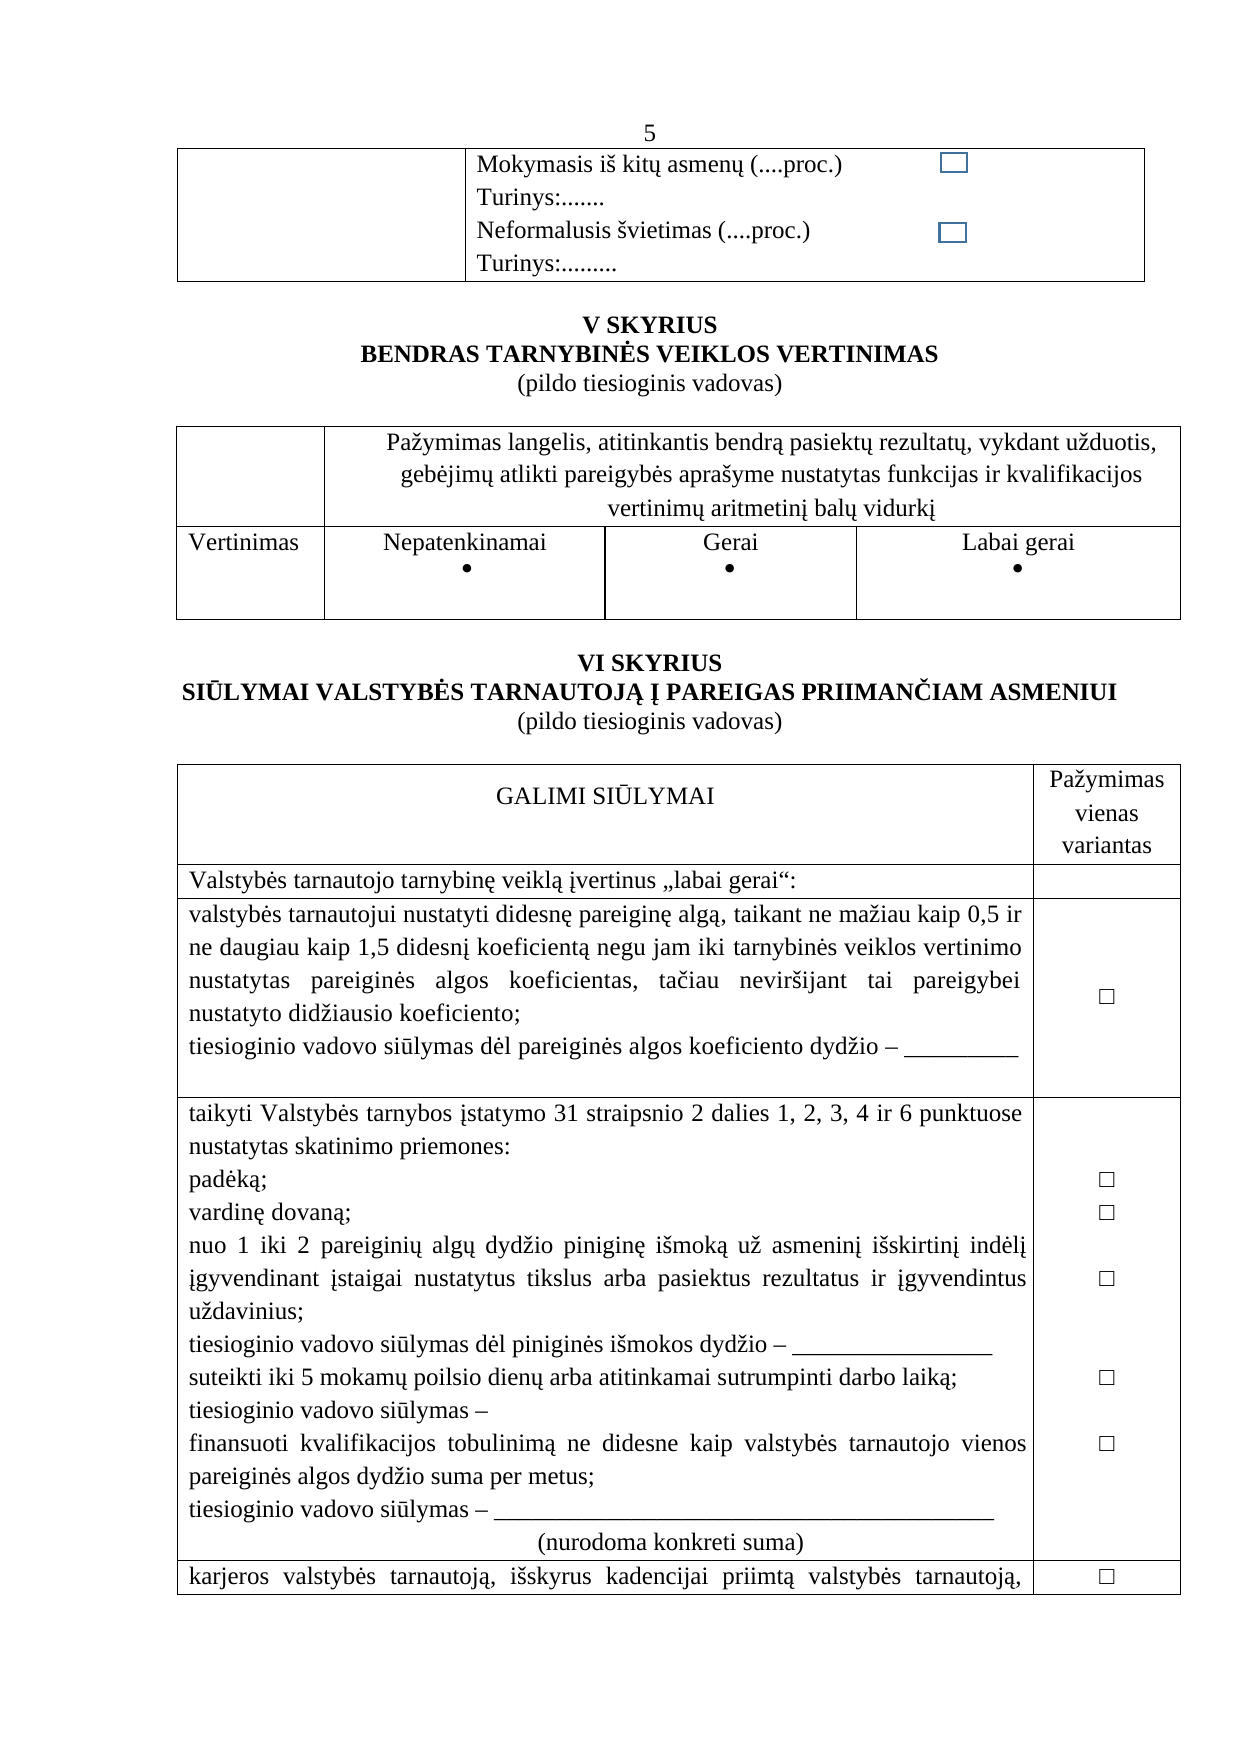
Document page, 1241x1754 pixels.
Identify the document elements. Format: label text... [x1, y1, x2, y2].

table_cell [178, 149, 465, 281]
table_header GALIMI SIŪLYMAI [178, 765, 1033, 864]
table_header Pažymimas vienas variantas [1034, 765, 1180, 864]
text BENDRAS TARNYBINĖS VEIKLOS VERTINIMAS [177, 339, 1122, 368]
table_header Pažymimas langelis, atitinkantis bendrą pasiektų rezultatų, vykdant užduotis, gebėjimų atlikti pareigybės aprašyme nustatytas funkcijas ir kvalifikacijos vertinimų aritmetinį balų vidurkį [325, 427, 1180, 526]
table_cell □ [1034, 899, 1180, 1097]
text (pildo tiesioginis vadovas) [177, 706, 1122, 735]
table_cell valstybės tarnautojui nustatyti didesnę pareiginę algą, taikant ne mažiau kaip 0,5 ir ne daugiau kaip 1,5 didesnį koeficientą negu jam iki tarnybinės veiklos vertinimo nustatytas pareiginės algos koeficientas, tačiau neviršijant tai pareigybei nustatyto didžiausio koeficiento; tiesioginio vadovo siūlymas dėl pareiginės algos koeficiento dydžio – _________ [178, 899, 1033, 1097]
table_cell taikyti Valstybės tarnybos įstatymo 31 straipsnio 2 dalies 1, 2, 3, 4 ir 6 punktuose nustatytas skatinimo priemones: padėką; vardinę dovaną; nuo 1 iki 2 pareiginių algų dydžio piniginę išmoką už asmeninį išskirtinį indėlį įgyvendinant įstaigai nustatytus tikslus arba pasiektus rezultatus ir įgyvendintus uždavinius; tiesioginio vadovo siūlymas dėl piniginės išmokos dydžio – ________________ suteikti iki 5 mokamų poilsio dienų arba atitinkamai sutrumpinti darbo laiką; tiesioginio vadovo siūlymas – finansuoti kvalifikacijos tobulinimą ne didesne kaip valstybės tarnautojo vienos pareiginės algos dydžio suma per metus; tiesioginio vadovo siūlymas – ________________________________________ (nurodoma konkreti suma) [178, 1098, 1033, 1560]
text SIŪLYMAI VALSTYBĖS TARNAUTOJĄ Į PAREIGAS PRIIMANČIAM ASMENIUI [177, 677, 1122, 706]
table_cell Valstybės tarnautojo tarnybinę veiklą įvertinus „labai gerai“: [178, 865, 1033, 898]
table_cell Nepatenkinamai  [325, 527, 604, 619]
text VI SKYRIUS [177, 648, 1122, 677]
table_cell [1034, 865, 1180, 898]
table_cell Gerai  [606, 527, 856, 619]
table_cell Vertinimas [177, 527, 324, 619]
table_header [177, 427, 324, 526]
table_cell karjeros valstybės tarnautoją, išskyrus kadencijai priimtą valstybės tarnautoją, [178, 1561, 1033, 1594]
text V SKYRIUS [177, 311, 1122, 339]
table_cell Labai gerai  [857, 527, 1180, 619]
table_cell □ [1034, 1561, 1180, 1594]
table_cell □ □ □ □ □ [1034, 1098, 1180, 1560]
table_cell Mokymasis iš kitų asmenų (....proc.) Turinys:....... Neformalusis švietimas (....proc.) Turinys:......... [466, 149, 1144, 281]
text (pildo tiesioginis vadovas) [177, 368, 1122, 397]
